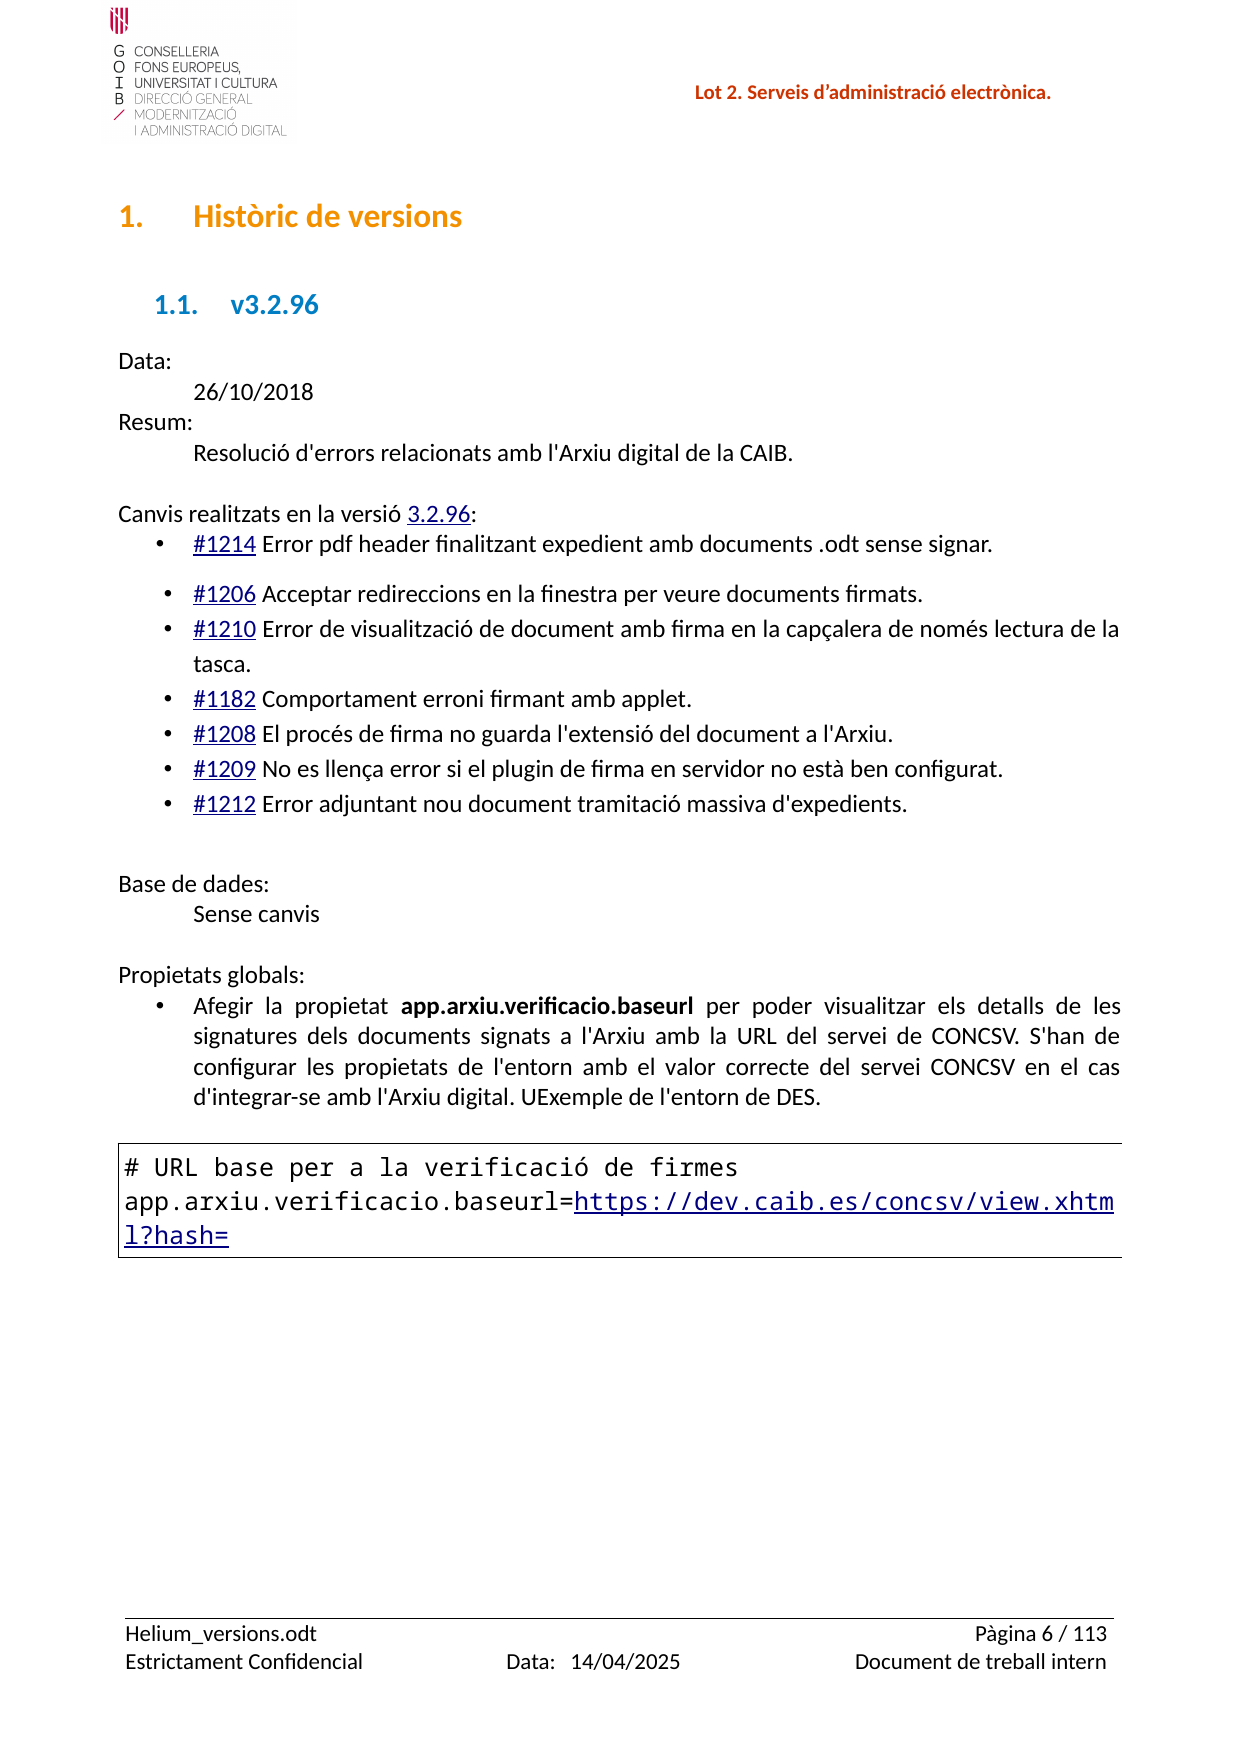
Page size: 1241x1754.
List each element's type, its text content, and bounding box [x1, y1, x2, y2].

text Canvis realitzats en la versió 3.2.96: [118, 498, 1122, 528]
list #1206 Acceptar redireccions en la finestra per veure documents firmats. [164, 578, 1122, 608]
text Resum: [118, 406, 1122, 437]
table_header # URL base per a la verificació de firmes app.arxiu.verificacio.baseurl=https://dev.caib.es/concsv/view.xhtml?hash= [119, 1144, 1122, 1257]
list #1214 Error pdf header finalitzant expedient amb documents .odt sense signar. [156, 528, 1122, 559]
subtitle v3.2.96 [153, 286, 1122, 321]
text Data: [118, 345, 1122, 376]
text Propietats globals: [118, 959, 1122, 990]
picture [100, 0, 297, 144]
text 26/10/2018 [118, 376, 1122, 406]
text Resolució d'errors relacionats amb l'Arxiu digital de la CAIB. [118, 437, 1122, 467]
subtitle Històric de versions [118, 195, 1122, 236]
list #1208 El procés de firma no guarda l'extensió del document a l'Arxiu. [164, 718, 1122, 748]
list #1209 No es llença error si el plugin de firma en servidor no està ben configurat. [164, 753, 1122, 783]
text Sense canvis [118, 898, 1122, 929]
list #1182 Comportament erroni firmant amb applet. [164, 683, 1122, 713]
list Afegir la propietat app.arxiu.verificacio.baseurl per poder visualitzar els detalls de les signatures dels documents signats a l'Arxiu amb la URL del servei de CONCSV. S'han de configurar les propietats de l'entorn amb el valor correcte del servei CONCSV en el cas d'integrar-se amb l'Arxiu digital. UExemple de l'entorn de DES. [156, 990, 1122, 1112]
list #1212 Error adjuntant nou document tramitació massiva d'expedients. [164, 788, 1122, 818]
list #1210 Error de visualització de document amb firma en la capçalera de només lectura de la tasca. [164, 613, 1122, 678]
text Base de dades: [118, 868, 1122, 898]
